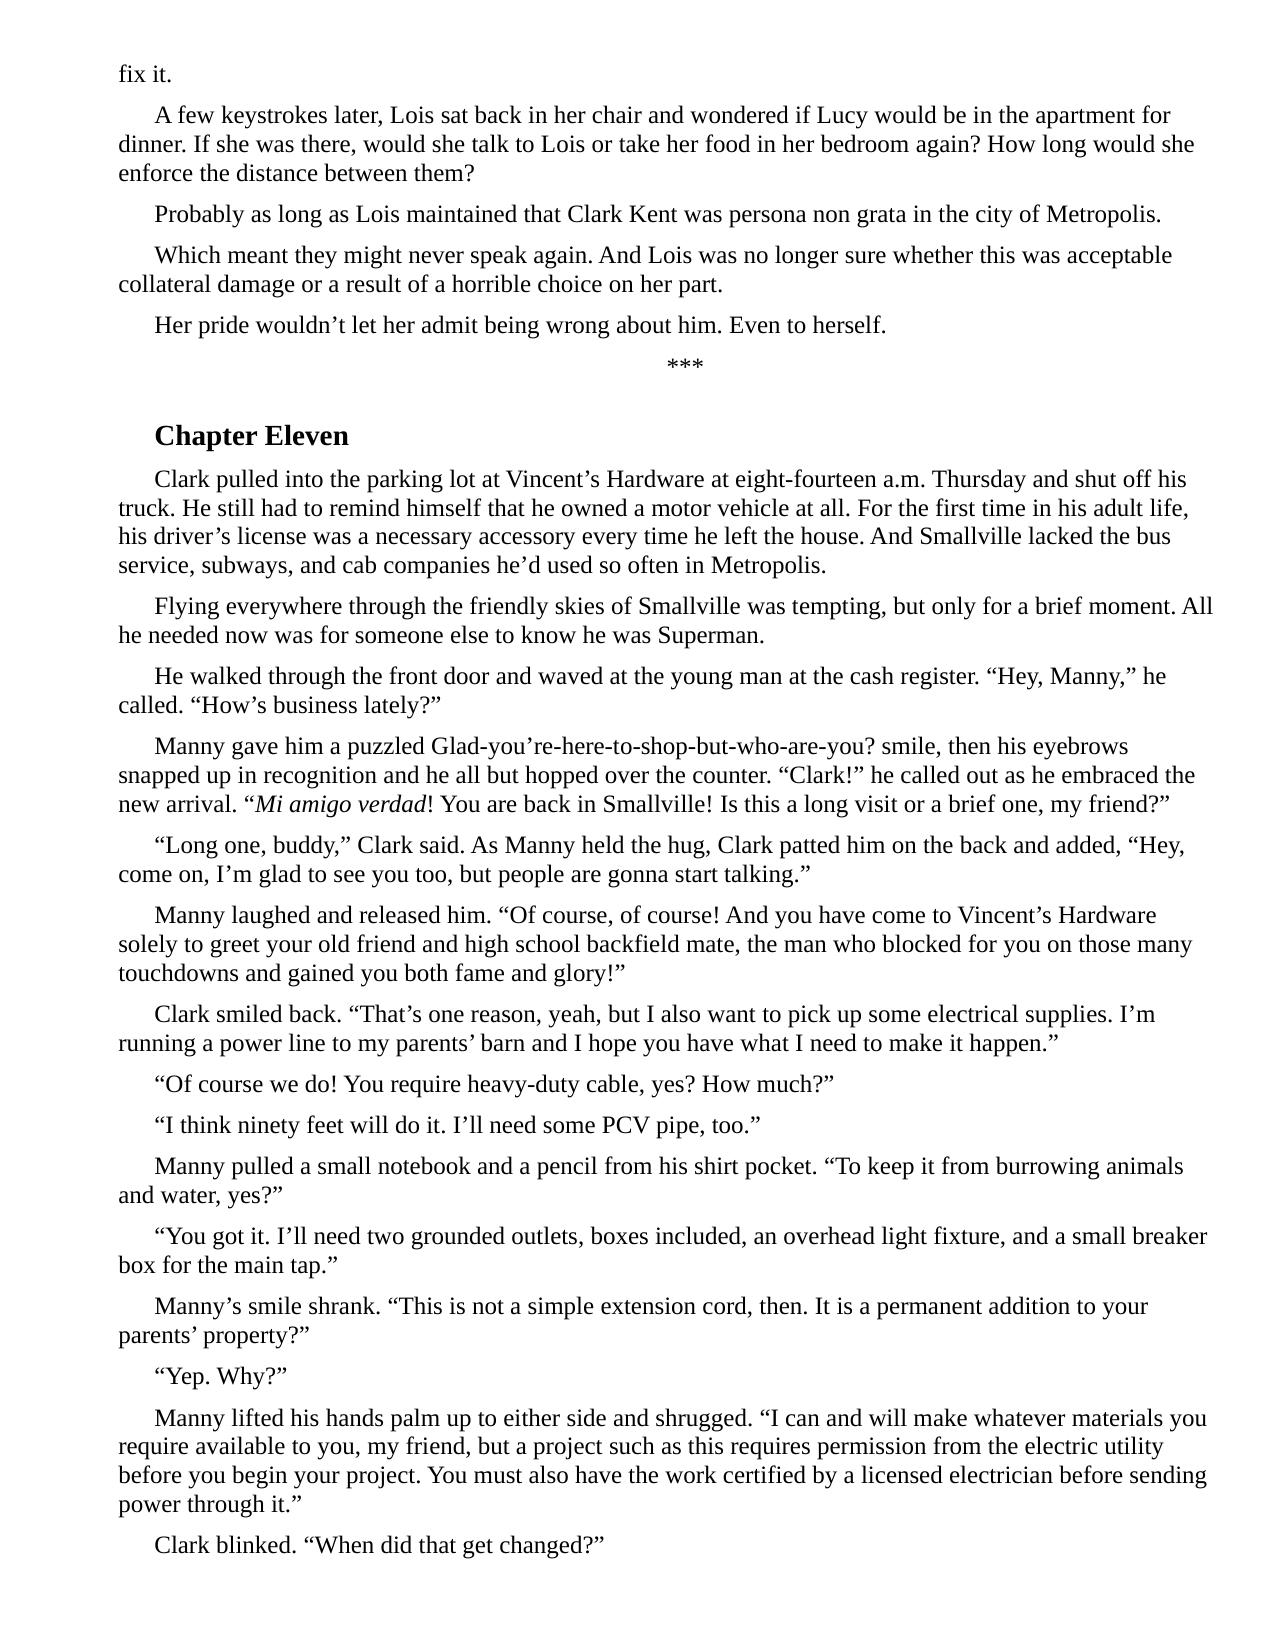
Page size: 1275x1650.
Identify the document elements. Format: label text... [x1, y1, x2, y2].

text “You got it. I’ll need two grounded outlets, boxes included, an overhead light fixture, and a small breaker box for the main tap.” [118, 1221, 1216, 1279]
text A few keystrokes later, Lois sat back in her chair and wondered if Lucy would be in the apartment for dinner. If she was there, would she talk to Lois or take her food in her bedroom again? How long would she enforce the distance between them? [118, 100, 1216, 187]
text He walked through the front door and waved at the young man at the cash register. “Hey, Manny,” he called. “How’s business lately?” [118, 661, 1216, 719]
text *** [118, 352, 1216, 380]
text Flying everywhere through the friendly skies of Smallville was tempting, but only for a brief moment. All he needed now was for someone else to know he was Superman. [118, 591, 1216, 649]
text Clark pulled into the parking lot at Vincent’s Hardware at eight-fourteen a.m. Thursday and shut off his truck. He still had to remind himself that he owned a motor vehicle at all. For the first time in his adult life, his driver’s license was a necessary accessory every time he left the house. And Smallville lacked the bus service, subways, and cab companies he’d used so often in Metropolis. [118, 464, 1216, 579]
text Clark blinked. “When did that get changed?” [118, 1530, 1216, 1559]
text “Of course we do! You require heavy-duty cable, yes? How much?” [118, 1069, 1216, 1098]
text Clark smiled back. “That’s one reason, yeah, but I also want to pick up some electrical supplies. I’m running a power line to my parents’ barn and I hope you have what I need to make it happen.” [118, 999, 1216, 1056]
text Manny laughed and released him. “Of course, of course! And you have come to Vincent’s Hardware solely to greet your old friend and high school backfield mate, the man who blocked for you on those many touchdowns and gained you both fame and glory!” [118, 900, 1216, 986]
text Probably as long as Lois maintained that Clark Kent was persona non grata in the city of Metropolis. [118, 199, 1216, 228]
subtitle Chapter Eleven [118, 418, 1216, 451]
text Which meant they might never speak again. And Lois was no longer sure whether this was acceptable collateral damage or a result of a horrible choice on her part. [118, 240, 1216, 298]
text “I think ninety feet will do it. I’ll need some PCV pipe, too.” [118, 1110, 1216, 1139]
text Her pride wouldn’t let her admit being wrong about him. Even to herself. [118, 310, 1216, 339]
text “Yep. Why?” [118, 1361, 1216, 1390]
text Manny lifted his hands palm up to either side and shrugged. “I can and will make whatever materials you require available to you, my friend, but a project such as this requires permission from the electric utility before you begin your project. You must also have the work certified by a licensed electrician before sending power through it.” [118, 1403, 1216, 1518]
text Manny’s smile shrank. “This is not a simple extension cord, then. It is a permanent addition to your parents’ property?” [118, 1291, 1216, 1349]
text fix it. [118, 59, 1216, 88]
text Manny gave him a puzzled Glad-you’re-here-to-shop-but-who-are-you? smile, then his eyebrows snapped up in recognition and he all but hopped over the counter. “Clark!” he called out as he embraced the new arrival. “Mi amigo verdad! You are back in Smallville! Is this a long visit or a brief one, my friend?” [118, 731, 1216, 818]
text Manny pulled a small notebook and a pencil from his shirt pocket. “To keep it from burrowing animals and water, yes?” [118, 1151, 1216, 1209]
text “Long one, buddy,” Clark said. As Manny held the hug, Clark patted him on the back and added, “Hey, come on, I’m glad to see you too, but people are gonna start talking.” [118, 830, 1216, 888]
